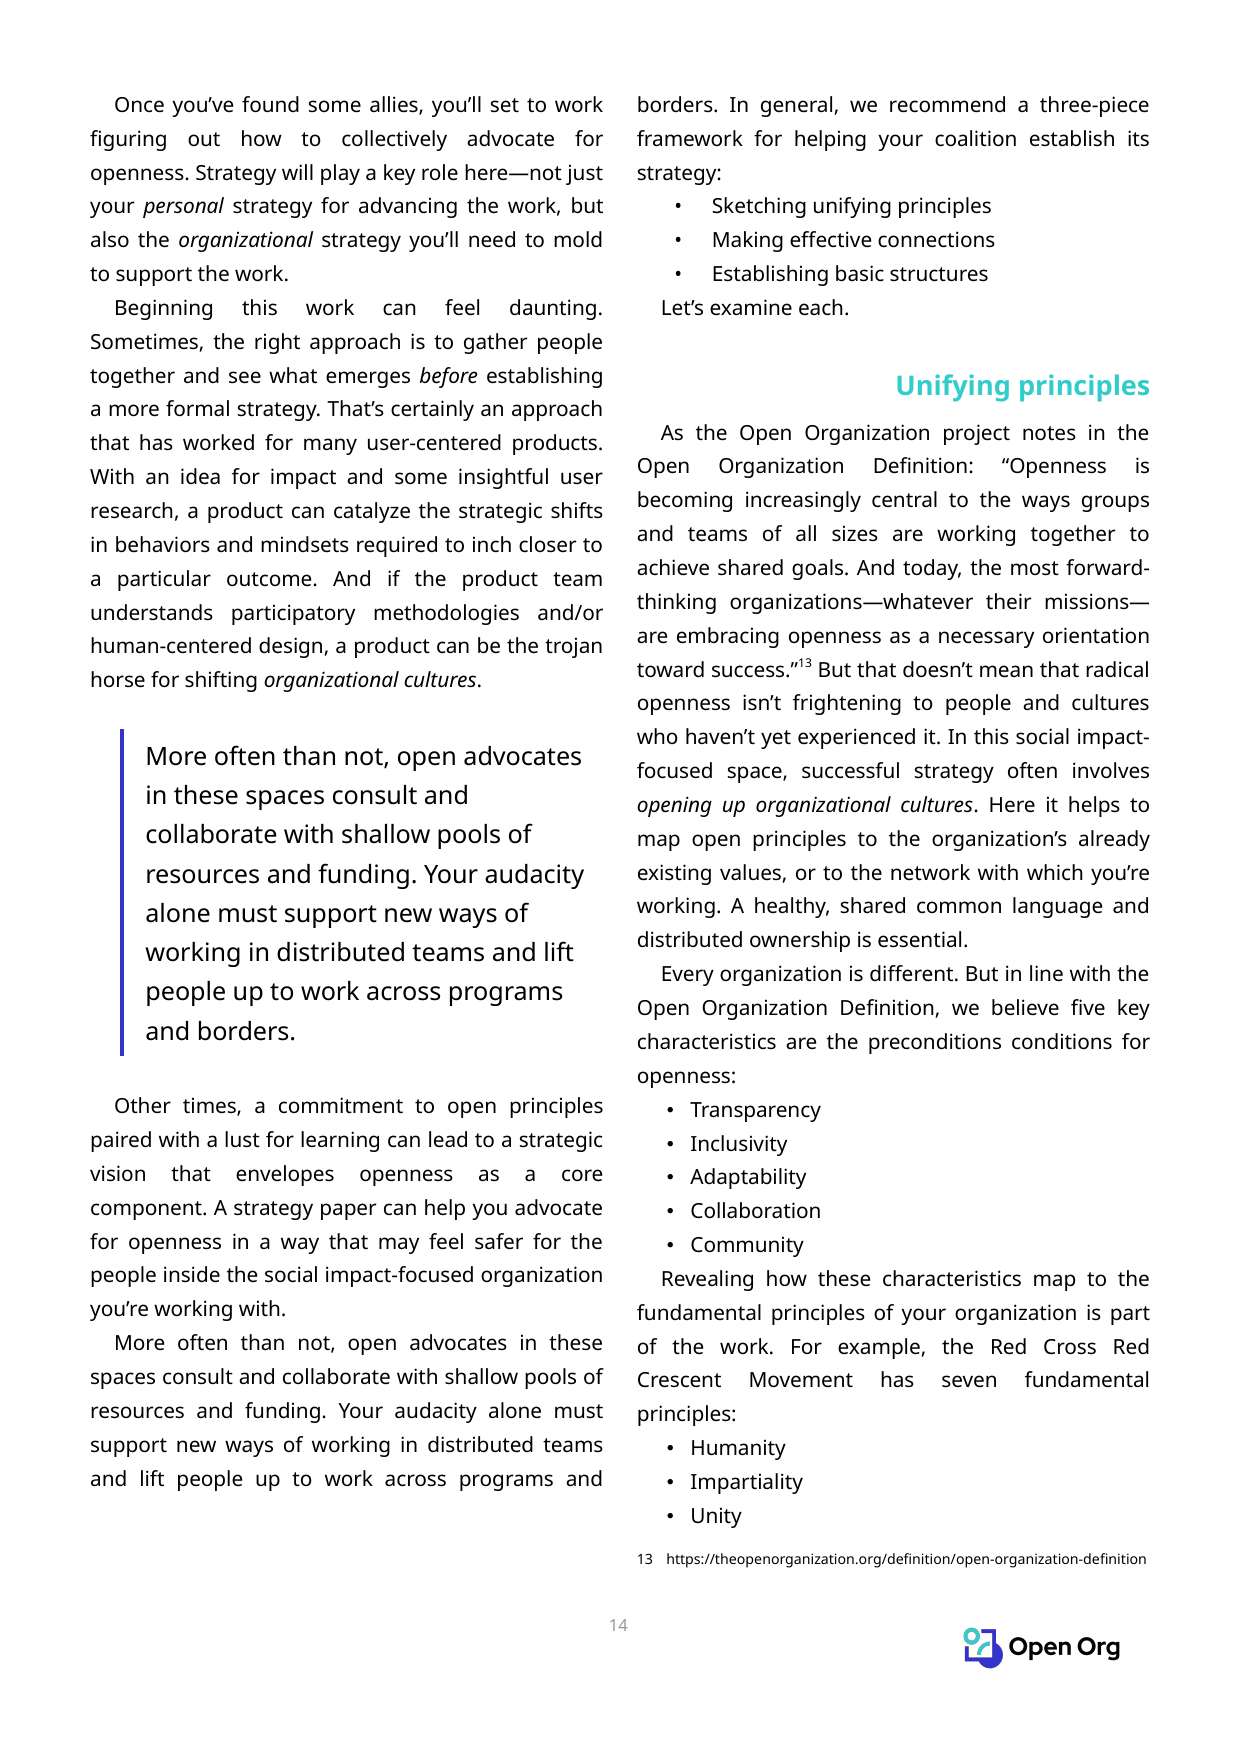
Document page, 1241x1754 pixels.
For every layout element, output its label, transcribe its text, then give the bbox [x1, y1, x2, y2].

text Every organization is different. But in line with the Open Organization Definition, we believe five key characteristics are the preconditions conditions for openness: [637, 959, 1150, 1089]
list Inclusivity [667, 1129, 1150, 1157]
text More often than not, open advocates in these spaces consult and collaborate with shallow pools of resources and funding. Your audacity alone must support new ways of working in distributed teams and lift people up to work across programs and borders. [124, 729, 589, 1056]
text borders. In general, we recommend a three-piece framework for helping your coalition establish its strategy: [637, 90, 1150, 186]
text Once you’ve found some allies, you’ll set to work figuring out how to collectively advocate for openness. Strategy will play a key role here—not just your personal strategy for advancing the work, but also the organizational strategy you’ll need to mold to support the work. [90, 90, 604, 287]
list Community [667, 1230, 1150, 1258]
picture [963, 1627, 1120, 1669]
list Unity [667, 1501, 1150, 1529]
list Sketching unifying principles [674, 192, 1150, 220]
list Collaboration [667, 1196, 1150, 1225]
text As the Open Organization project notes in the Open Organization Definition: “Openness is becoming increasingly central to the ways groups and teams of all sizes are working together to achieve shared goals. And today, the most forward-thinking organizations—whatever their missions—are embracing openness as a necessary orientation toward success.” But that doesn’t mean that radical openness isn’t frightening to people and cultures who haven’t yet experienced it. In this social impact-focused space, successful strategy often involves opening up organizational cultures. Here it helps to map open principles to the organization’s already existing values, or to the network with which you’re working. A healthy, shared common language and distributed ownership is essential. [637, 418, 1150, 954]
text Let’s examine each. [637, 293, 1150, 321]
text Revealing how these characteristics map to the fundamental principles of your organization is part of the work. For example, the Red Cross Red Crescent Movement has seven fundamental principles: [637, 1264, 1150, 1428]
subtitle Unifying principles [637, 366, 1150, 403]
text https://theopenorganization.org/definition/open-organization-definition [637, 1549, 1150, 1568]
text Beginning this work can feel daunting. Sometimes, the right approach is to gather people together and see what emerges before establishing a more formal strategy. That’s certainly an approach that has worked for many user-centered products. With an idea for impact and some insightful user research, a product can catalyze the strategic shifts in behaviors and mindsets required to inch closer to a particular outcome. And if the product team understands participatory methodologies and/or human-centered design, a product can be the trojan horse for shifting organizational cultures. [90, 293, 604, 694]
list Humanity [667, 1433, 1150, 1462]
list Transparency [667, 1095, 1150, 1123]
list Making effective connections [674, 225, 1150, 254]
list Establishing basic structures [674, 259, 1150, 287]
text Other times, a commitment to open principles paired with a lust for learning can lead to a strategic vision that envelopes openness as a core component. A strategy paper can help you advocate for openness in a way that may feel safer for the people inside the social impact-focused organization you’re working with. [90, 1091, 604, 1323]
list Adaptability [667, 1163, 1150, 1191]
text More often than not, open advocates in these spaces consult and collaborate with shallow pools of resources and funding. Your audacity alone must support new ways of working in distributed teams and lift people up to work across programs and [90, 1328, 604, 1492]
list Impartiality [667, 1467, 1150, 1496]
